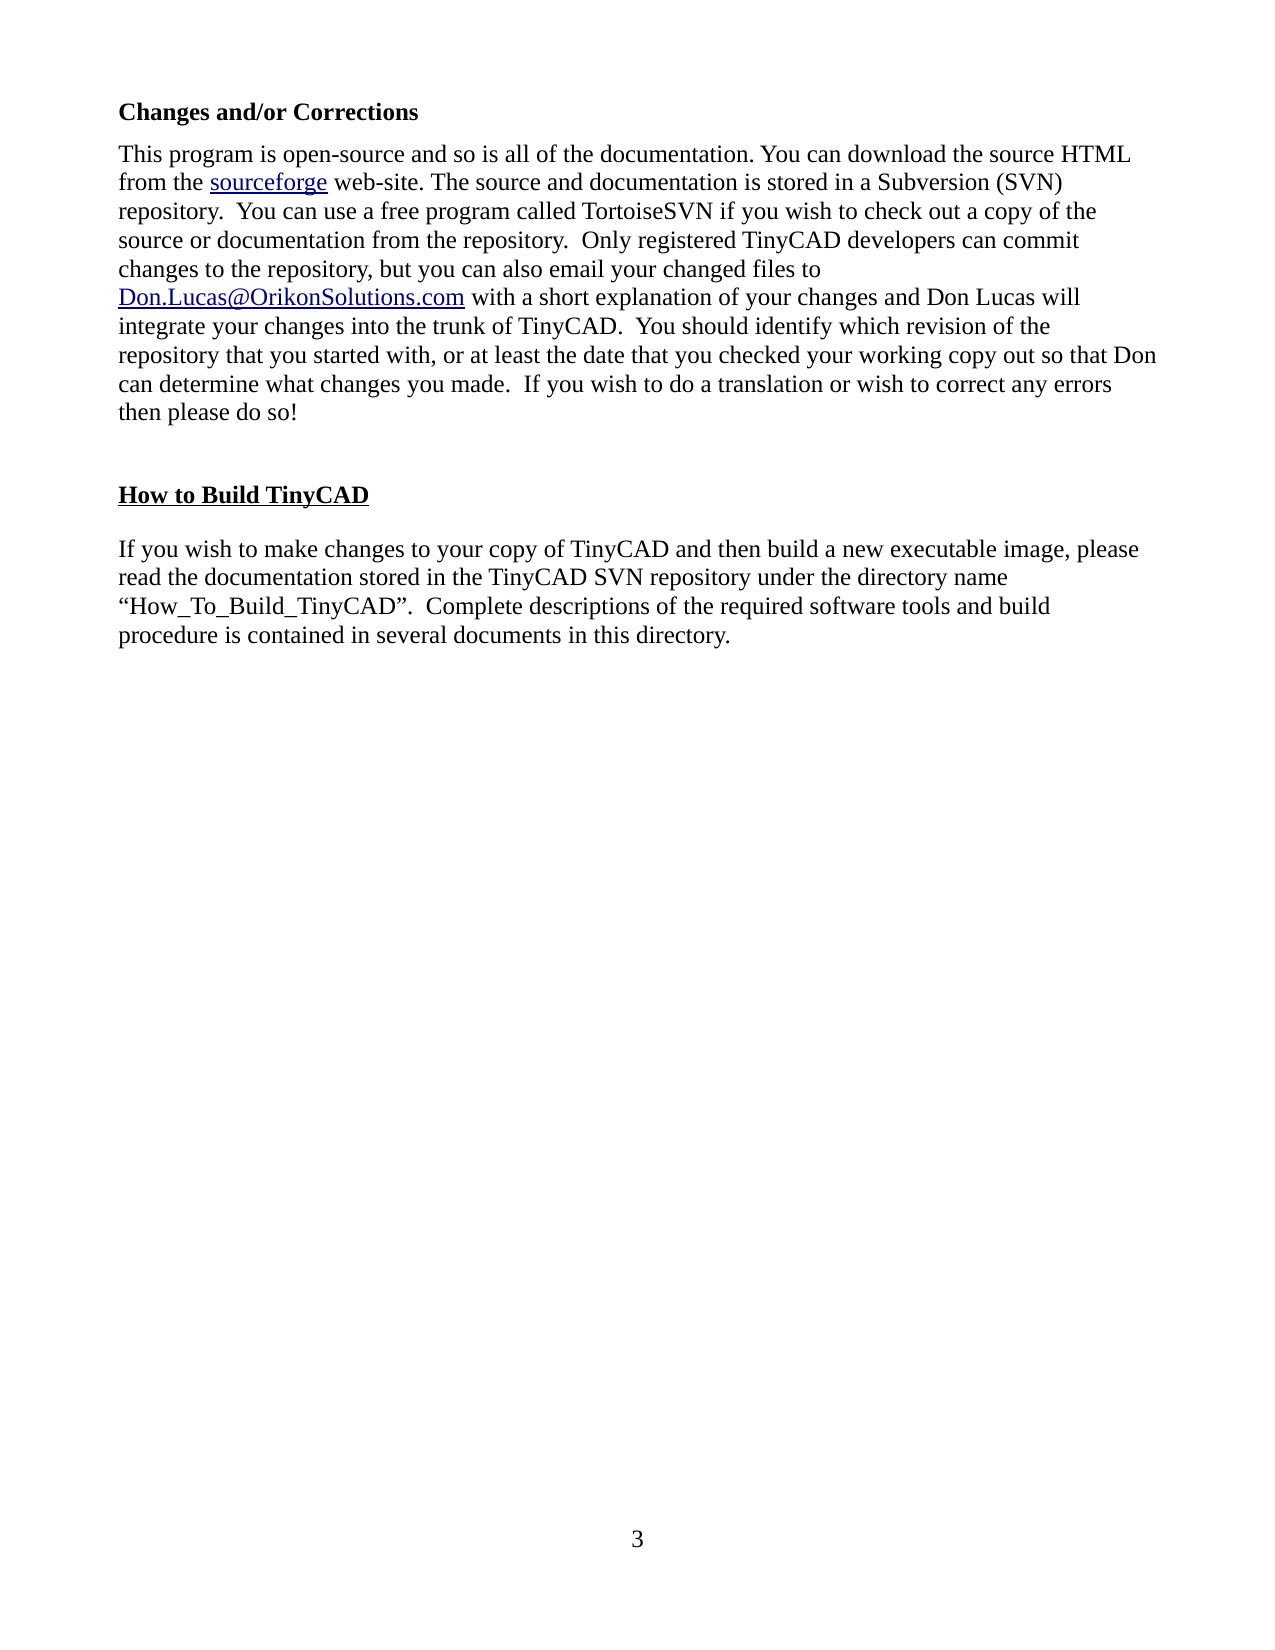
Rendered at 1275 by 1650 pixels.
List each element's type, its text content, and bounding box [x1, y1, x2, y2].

text Changes and/or Corrections [118, 97, 1157, 126]
text If you wish to make changes to your copy of TinyCAD and then build a new executable image, please read the documentation stored in the TinyCAD SVN repository under the directory name “How_To_Build_TinyCAD”. Complete descriptions of the required software tools and build procedure is contained in several documents in this directory. [118, 534, 1157, 649]
text This program is open-source and so is all of the documentation. You can download the source HTML from the sourceforge web-site. The source and documentation is stored in a Subversion (SVN) repository. You can use a free program called TortoiseSVN if you wish to check out a copy of the source or documentation from the repository. Only registered TinyCAD developers can commit changes to the repository, but you can also email your changed files to Don.Lucas@OrikonSolutions.com with a short explanation of your changes and Don Lucas will integrate your changes into the trunk of TinyCAD. You should identify which revision of the repository that you started with, or at least the date that you checked your working copy out so that Don can determine what changes you made. If you wish to do a translation or wish to correct any errors then please do so! [118, 139, 1157, 426]
text How to Build TinyCAD [118, 480, 1157, 509]
